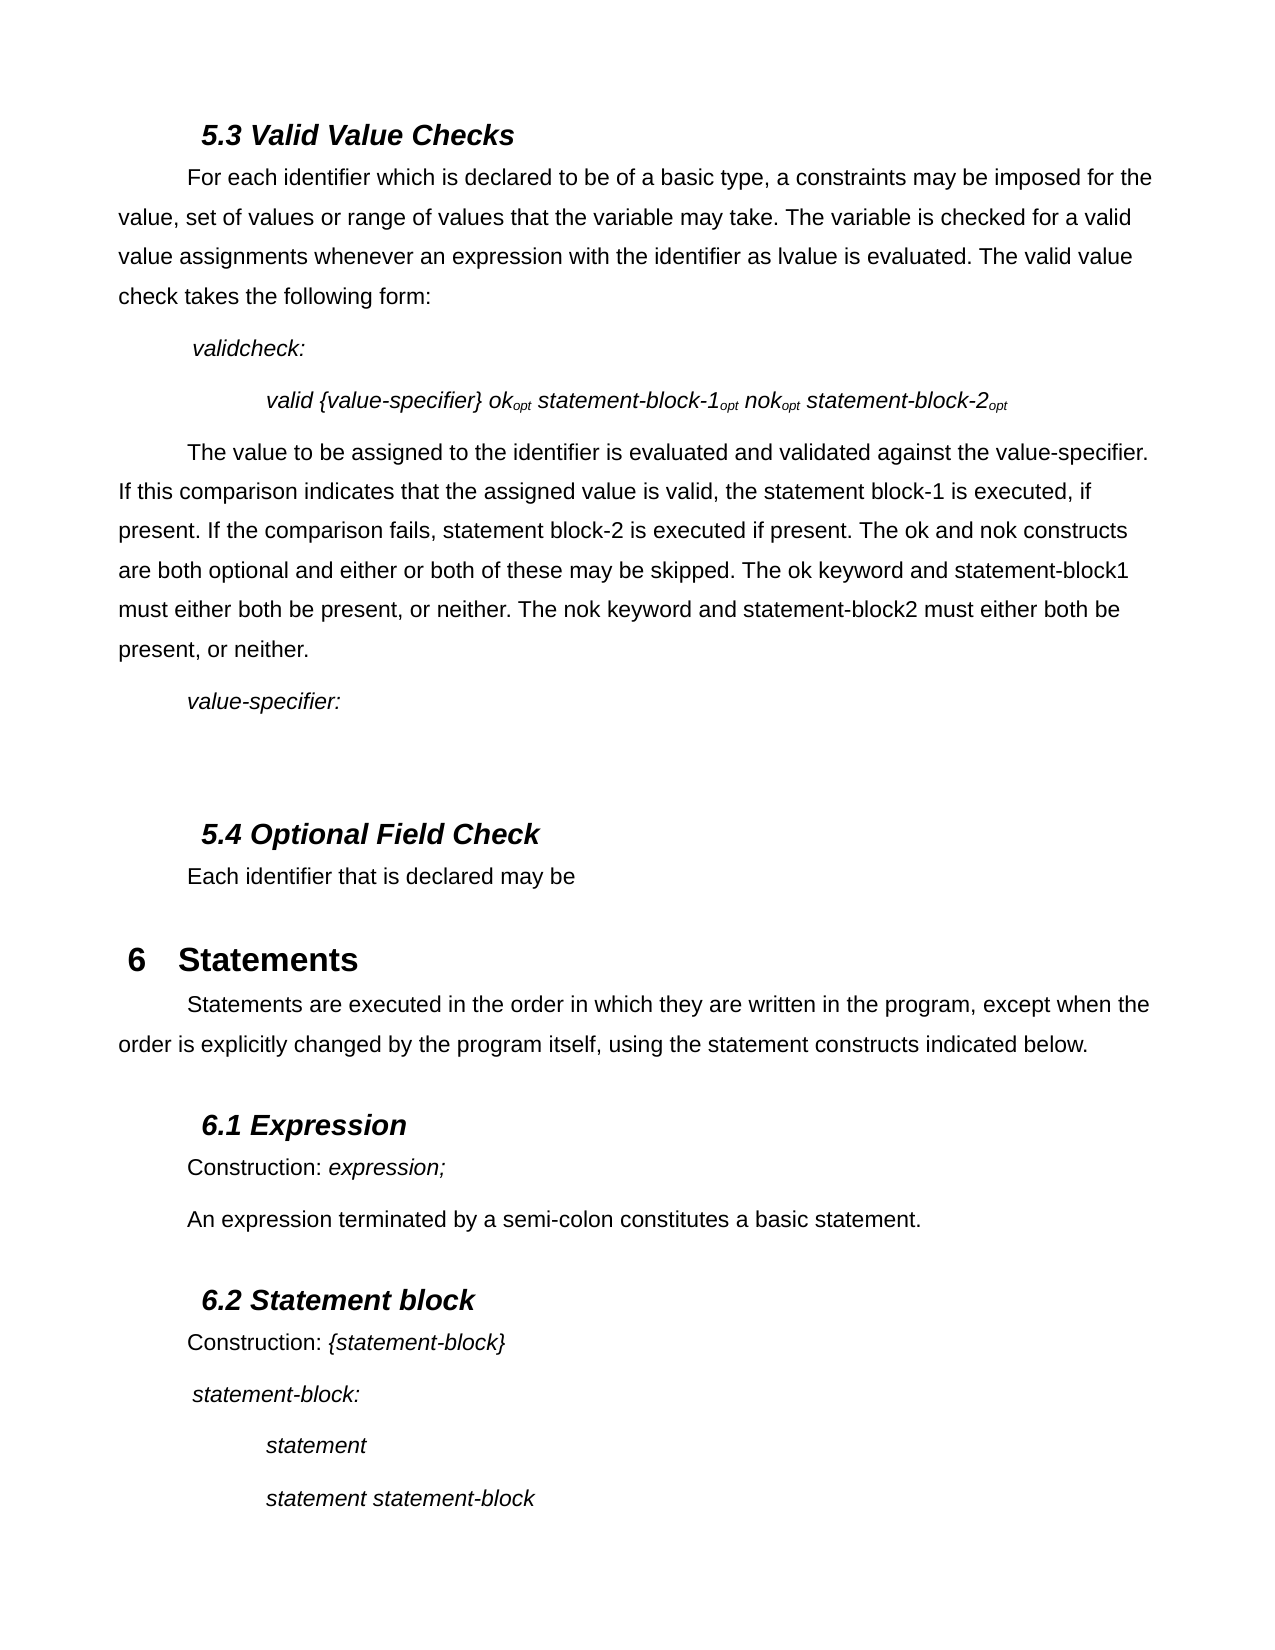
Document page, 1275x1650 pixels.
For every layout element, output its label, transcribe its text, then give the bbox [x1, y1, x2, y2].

subtitle Optional Field Check [193, 817, 1157, 850]
text value-specifier: [118, 688, 1157, 714]
text valid {value-specifier} okopt statement-block-1opt nokopt statement-block-2opt [118, 387, 1157, 413]
text Construction: {statement-block} [118, 1328, 1157, 1355]
subtitle Expression [193, 1107, 1157, 1141]
text The value to be assigned to the identifier is evaluated and validated against the value-specifier. If this comparison indicates that the assigned value is valid, the statement block-1 is executed, if present. If the comparison fails, statement block-2 is executed if present. The ok and nok constructs are both optional and either or both of these may be skipped. The ok keyword and statement-block1 must either both be present, or neither. The nok keyword and statement-block2 must either both be present, or neither. [118, 438, 1157, 662]
text For each identifier which is declared to be of a basic type, a constraints may be imposed for the value, set of values or range of values that the variable may take. The variable is checked for a valid value assignments whenever an expression with the identifier as lvalue is evaluated. The valid value check takes the following form: [118, 164, 1157, 309]
text Construction: expression; [118, 1153, 1157, 1180]
text statement [118, 1432, 1157, 1459]
text An expression terminated by a semi-colon constitutes a basic statement. [118, 1206, 1157, 1232]
subtitle Statement block [193, 1282, 1157, 1316]
text Statements are executed in the order in which they are written in the program, except when the order is explicitly changed by the program itself, using the statement constructs indicated below. [118, 991, 1157, 1057]
subtitle Valid Value Checks [193, 118, 1157, 152]
text validcheck: [118, 334, 1157, 361]
text statement statement-block [118, 1484, 1157, 1511]
text Each identifier that is declared may be [118, 863, 1157, 889]
text statement-block: [118, 1381, 1157, 1407]
subtitle Statements [118, 940, 1157, 978]
